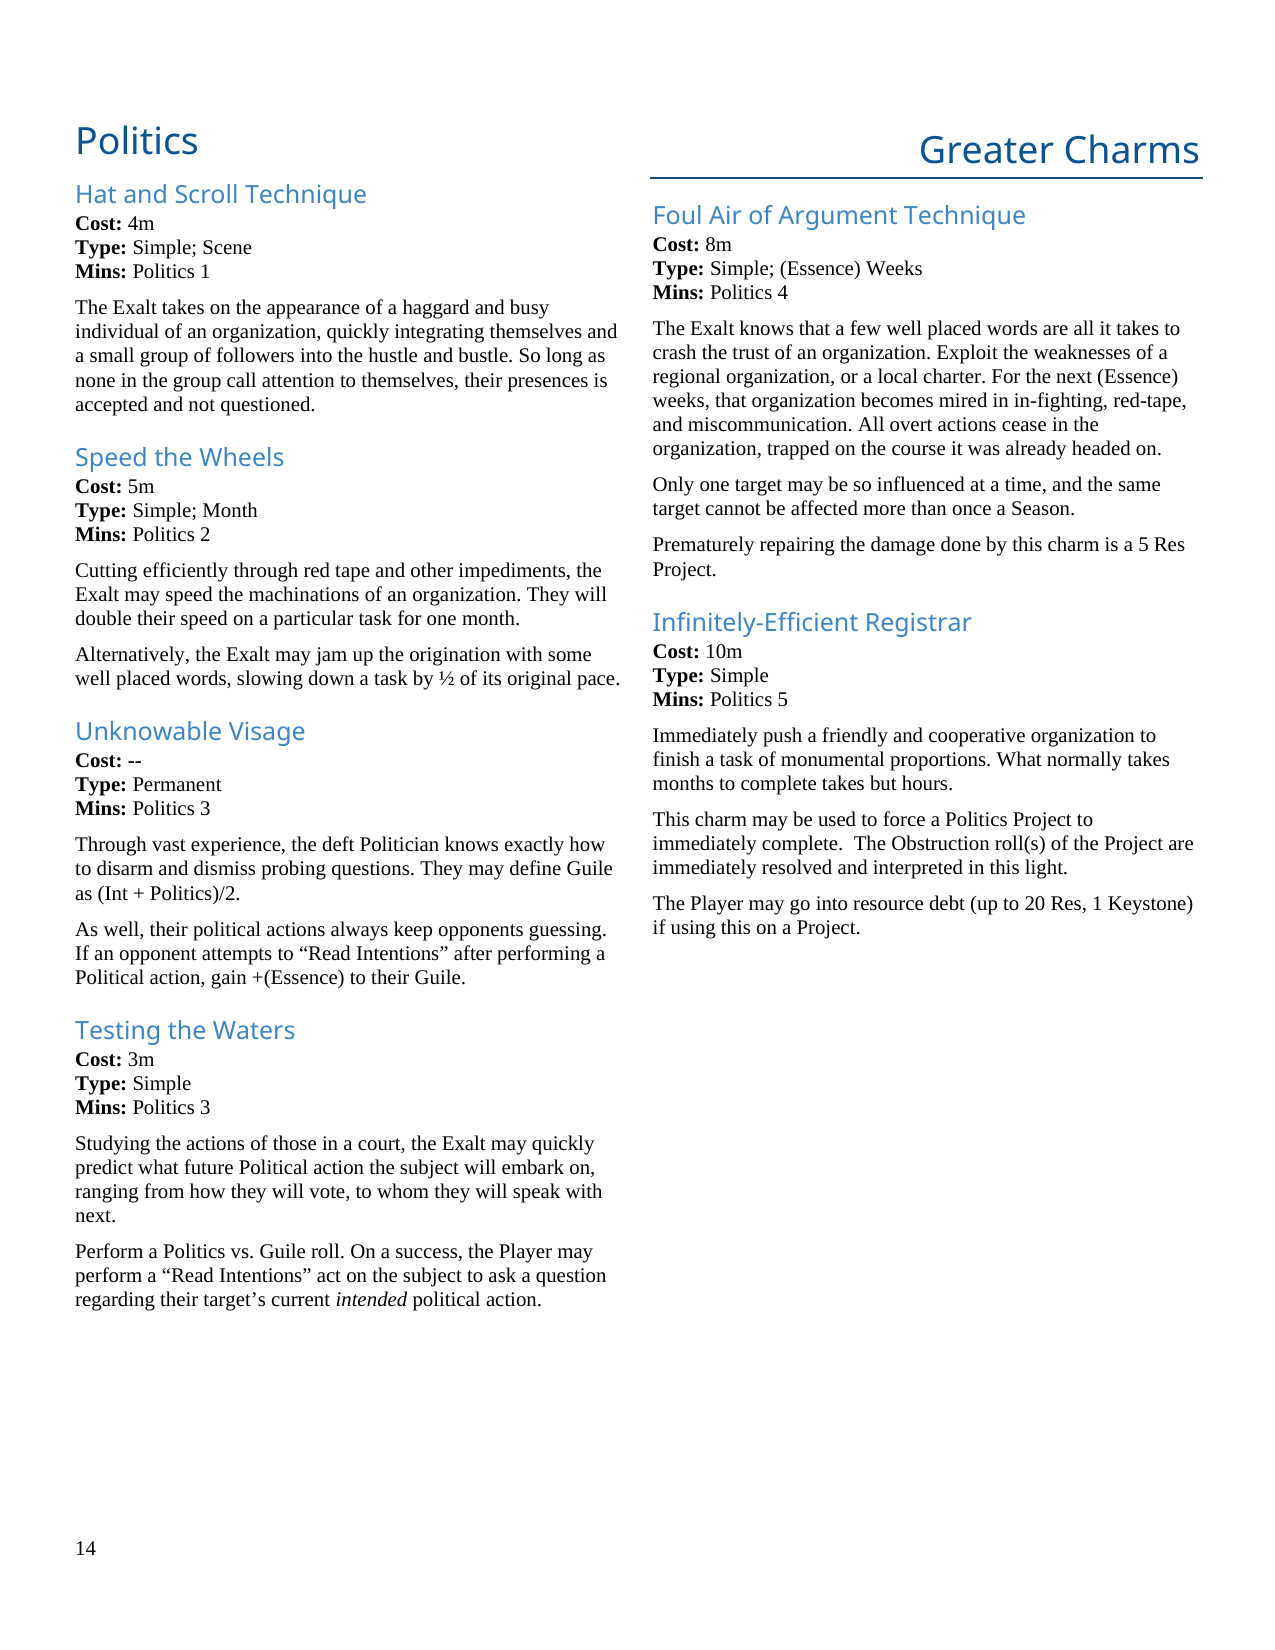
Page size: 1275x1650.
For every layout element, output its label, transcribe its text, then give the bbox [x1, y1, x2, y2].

text Cost: -- Type: Permanent Mins: Politics 3 [75, 748, 622, 820]
text The Player may go into resource debt (up to 20 Res, 1 Keystone) if using this on a Project. [652, 891, 1200, 939]
subtitle Hat and Scroll Technique [75, 177, 622, 211]
text This charm may be used to force a Politics Project to immediately complete. The Obstruction roll(s) of the Project are immediately resolved and interpreted in this light. [652, 807, 1200, 879]
text Only one target may be so influenced at a time, and the same target cannot be affected more than once a Season. [652, 472, 1200, 520]
text Cutting efficiently through red tape and other impediments, the Exalt may speed the machinations of an organization. They will double their speed on a particular task for one month. [75, 558, 622, 630]
subtitle Greater Charms [649, 120, 1203, 179]
text Cost: 4m Type: Simple; Scene Mins: Politics 1 [75, 211, 622, 283]
text Cost: 5m Type: Simple; Month Mins: Politics 2 [75, 474, 622, 546]
subtitle Unknowable Visage [75, 714, 622, 748]
text The Exalt knows that a few well placed words are all it takes to crash the trust of an organization. Exploit the weaknesses of a regional organization, or a local charter. For the next (Essence) weeks, that organization becomes mired in in-fighting, red-tape, and miscommunication. All overt actions cease in the organization, trapped on the course it was already headed on. [652, 316, 1200, 460]
subtitle Foul Air of Argument Technique [652, 198, 1200, 232]
text Prematurely repairing the damage done by this charm is a 5 Res Project. [652, 532, 1200, 581]
subtitle Politics [75, 114, 622, 165]
text Alternatively, the Exalt may jam up the origination with some well placed words, slowing down a task by ½ of its original pace. [75, 642, 622, 690]
text As well, their political actions always keep opponents guessing. If an opponent attempts to “Read Intentions” after performing a Political action, gain +(Essence) to their Guile. [75, 916, 622, 989]
text Through vast experience, the deft Politician knows exactly how to disarm and dismiss probing questions. They may define Guile as (Int + Politics)/2. [75, 832, 622, 904]
text Immediately push a friendly and cooperative organization to finish a task of monumental proportions. What normally takes months to complete takes but hours. [652, 723, 1200, 795]
text Cost: 8m Type: Simple; (Essence) Weeks Mins: Politics 4 [652, 232, 1200, 304]
text Cost: 3m Type: Simple Mins: Politics 3 [75, 1047, 622, 1119]
text The Exalt takes on the appearance of a haggard and busy individual of an organization, quickly integrating themselves and a small group of followers into the hustle and bustle. So long as none in the group call attention to themselves, their presences is accepted and not questioned. [75, 295, 622, 416]
subtitle Speed the Wheels [75, 439, 622, 474]
text Cost: 10m Type: Simple Mins: Politics 5 [652, 638, 1200, 711]
subtitle Testing the Waters [75, 1013, 622, 1047]
text Studying the actions of those in a court, the Exalt may quickly predict what future Political action the subject will embark on, ranging from how they will vote, to whom they will speak with next. [75, 1131, 622, 1227]
text Perform a Politics vs. Guile roll. On a success, the Player may perform a “Read Intentions” act on the subject to ask a question regarding their target’s current intended political action. [75, 1239, 622, 1311]
subtitle Infinitely-Efficient Registrar [652, 604, 1200, 638]
